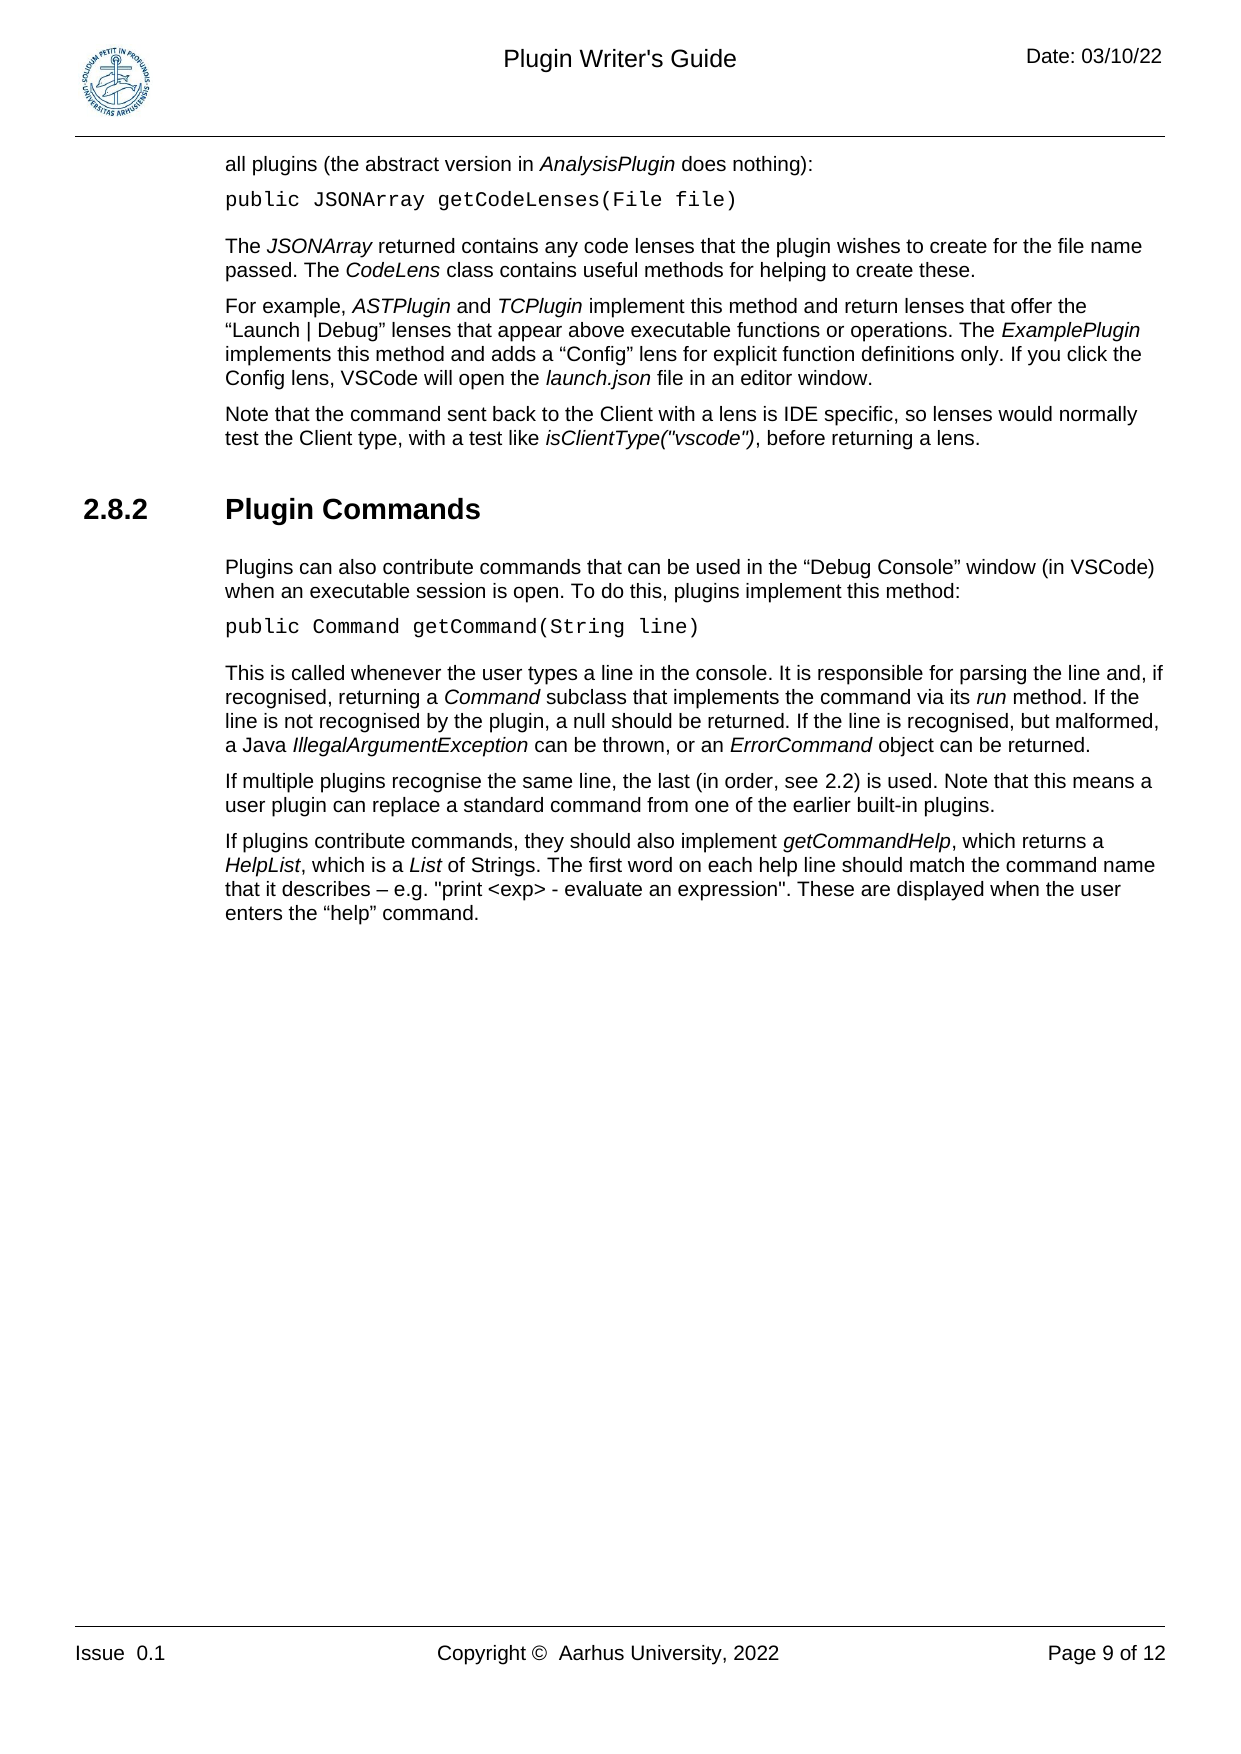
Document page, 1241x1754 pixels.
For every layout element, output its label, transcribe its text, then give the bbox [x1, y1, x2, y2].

text Plugins can also contribute commands that can be used in the “Debug Console” window (in VSCode) when an executable session is open. To do this, plugins implement this method: [225, 556, 1165, 603]
text If plugins contribute commands, they should also implement getCommandHelp, which returns a HelpList, which is a List of Strings. The first word on each help line should match the command name that it describes – e.g. "print <exp> - evaluate an expression". These are displayed when the user enters the “help” command. [225, 830, 1165, 926]
text If multiple plugins recognise the same line, the last (in order, see 2.2) is used. Note that this means a user plugin can replace a standard command from one of the earlier built-in plugins. [225, 769, 1165, 817]
subtitle Plugin Commands [75, 493, 1165, 526]
picture [78, 44, 153, 120]
text public JSONArray getCodeLenses(File file) [225, 189, 1165, 211]
text For example, ASTPlugin and TCPlugin implement this method and return lenses that offer the “Launch | Debug” lenses that appear above executable functions or operations. The ExamplePlugin implements this method and adds a “Config” lens for explicit function definitions only. If you click the Config lens, VSCode will open the launch.json file in an editor window. [225, 294, 1165, 390]
text This is called whenever the user types a line in the console. It is responsible for parsing the line and, if recognised, returning a Command subclass that implements the command via its run method. If the line is not recognised by the plugin, a null should be returned. If the line is recognised, but malformed, a Java IllegalArgumentException can be thrown, or an ErrorCommand object can be returned. [225, 661, 1165, 757]
text The JSONArray returned contains any code lenses that the plugin wishes to create for the file name passed. The CodeLens class contains useful methods for helping to create these. [225, 234, 1165, 282]
text Note that the command sent back to the Client with a lens is IDE specific, so lenses would normally test the Client type, with a test like isClientType("vscode"), before returning a lens. [225, 403, 1165, 451]
text public Command getCommand(String line) [225, 616, 1165, 638]
text all plugins (the abstract version in AnalysisPlugin does nothing): [225, 152, 1165, 176]
